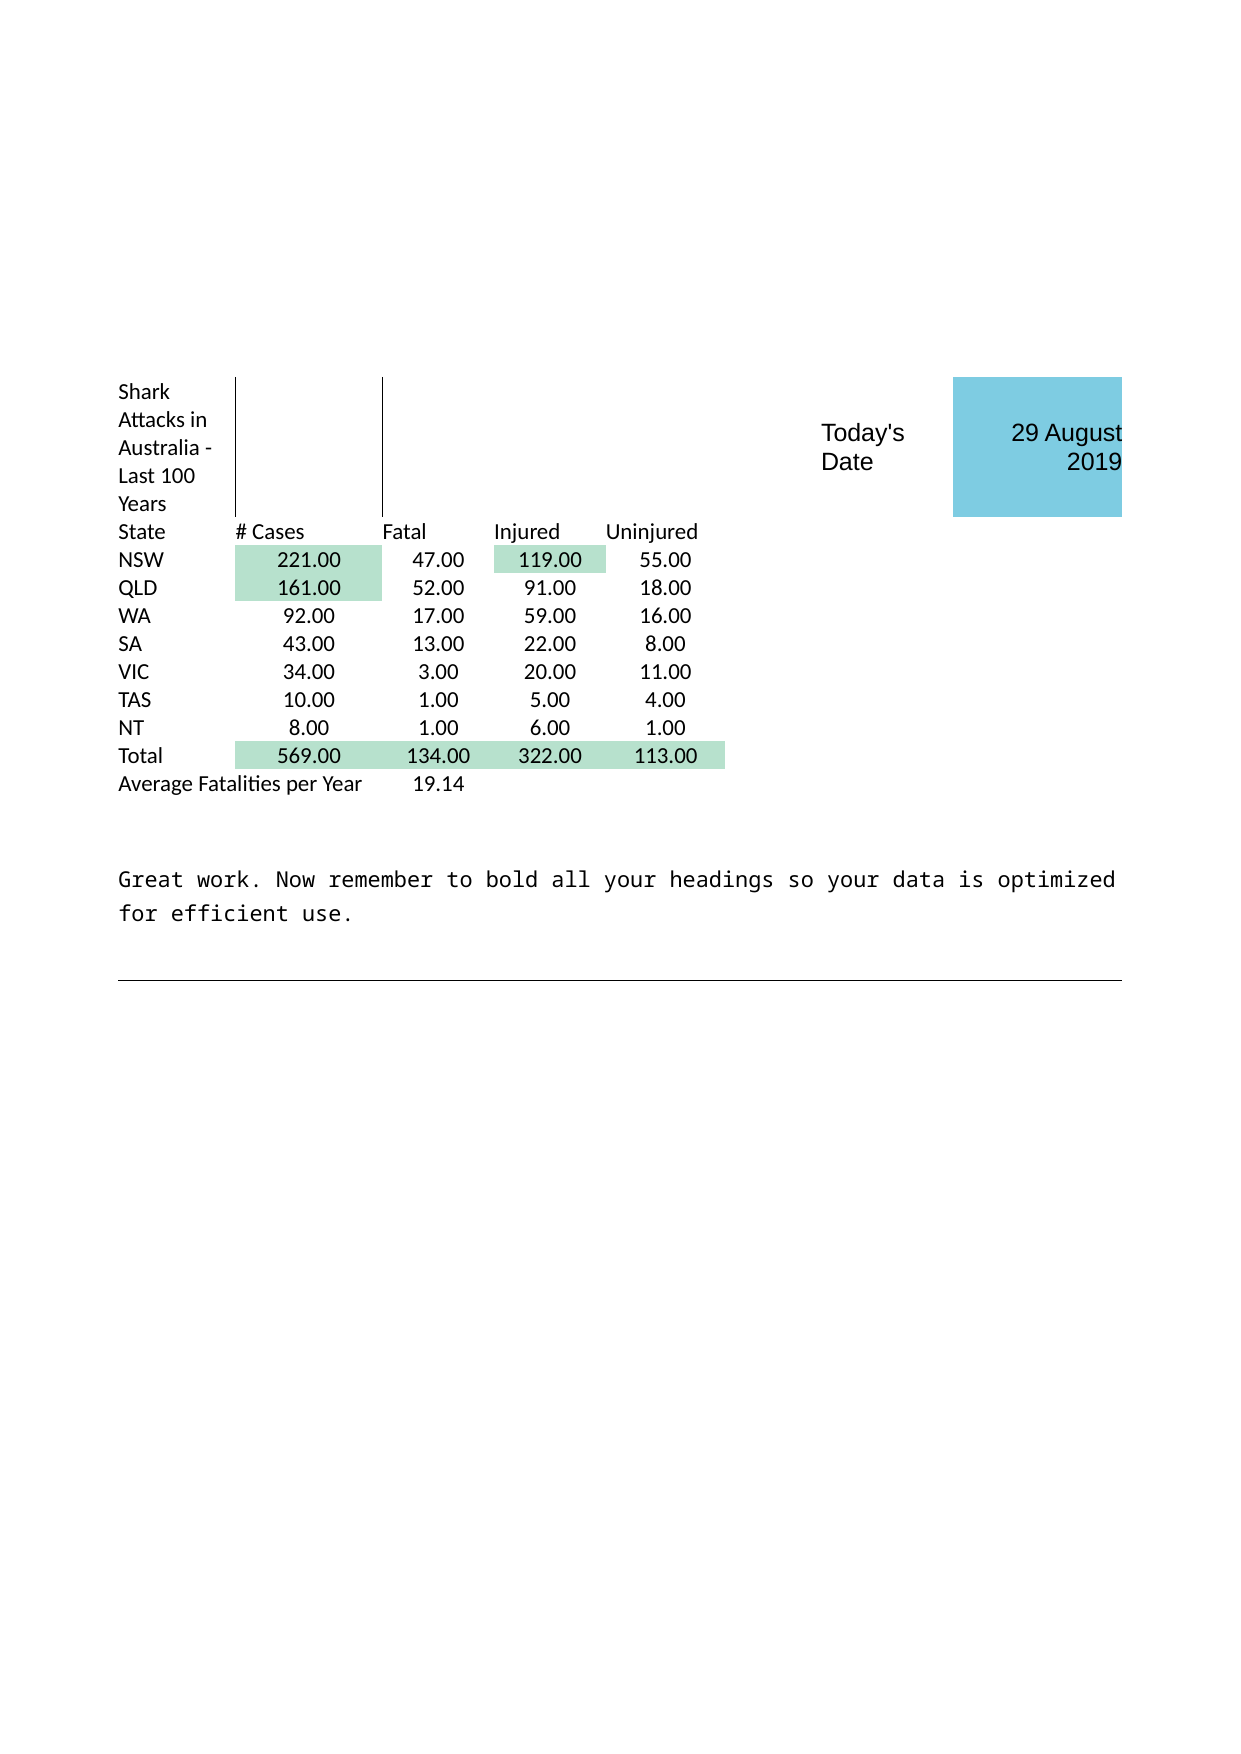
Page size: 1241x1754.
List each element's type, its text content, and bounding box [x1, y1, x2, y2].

table_cell [494, 769, 606, 797]
table_cell 34.00 [235, 657, 382, 685]
table_cell [725, 713, 821, 741]
table_header 29 August 2019 [953, 377, 1122, 517]
table_cell 59.00 [494, 601, 606, 629]
table_cell [821, 601, 953, 629]
table_cell [953, 685, 1122, 713]
table_cell [953, 545, 1122, 573]
table_cell 134.00 [382, 741, 494, 769]
table_cell [606, 802, 725, 807]
table_cell 16.00 [606, 601, 725, 629]
table_cell Fatal [382, 517, 494, 545]
table_cell [606, 797, 725, 802]
table_cell [953, 573, 1122, 601]
table_cell 4.00 [606, 685, 725, 713]
table_cell 52.00 [382, 573, 494, 601]
table_cell [235, 802, 382, 807]
table_cell 17.00 [382, 601, 494, 629]
table_cell NSW [118, 545, 235, 573]
table_cell 19.14 [382, 769, 494, 797]
table_cell 569.00 [235, 741, 382, 769]
table_cell QLD [118, 573, 235, 601]
table_cell [953, 769, 1122, 797]
table_cell 113.00 [606, 741, 725, 769]
table_cell 20.00 [494, 657, 606, 685]
table_cell 221.00 [235, 545, 382, 573]
table_header [606, 377, 725, 517]
table_cell 119.00 [494, 545, 606, 573]
table_cell 11.00 [606, 657, 725, 685]
table_cell [821, 517, 953, 545]
table_cell [118, 802, 235, 807]
table_header [725, 377, 821, 517]
table_cell 6.00 [494, 713, 606, 741]
table_cell [821, 545, 953, 573]
table_cell 1.00 [606, 713, 725, 741]
table_cell [118, 797, 235, 802]
table_cell [953, 713, 1122, 741]
table_cell [953, 601, 1122, 629]
table_cell [725, 741, 821, 769]
table_cell [725, 797, 821, 802]
table_cell [821, 573, 953, 601]
table_cell [821, 769, 953, 797]
table_cell State [118, 517, 235, 545]
table_cell [821, 657, 953, 685]
table_cell 8.00 [235, 713, 382, 741]
table_cell [821, 797, 953, 802]
table_cell 10.00 [235, 685, 382, 713]
table_cell [953, 797, 1122, 802]
table_cell [953, 517, 1122, 545]
table_cell 161.00 [235, 573, 382, 601]
table_cell [725, 769, 821, 797]
table_cell 92.00 [235, 601, 382, 629]
table_cell 47.00 [382, 545, 494, 573]
table_cell [725, 517, 821, 545]
table_header [236, 377, 382, 517]
table_cell # Cases [235, 517, 382, 545]
table_cell 43.00 [235, 629, 382, 657]
table_header [494, 377, 606, 517]
table_cell TAS [118, 685, 235, 713]
table_cell Uninjured [606, 517, 725, 545]
table_cell [382, 797, 494, 802]
table_cell [821, 802, 953, 807]
table_cell [382, 802, 494, 807]
table_cell 13.00 [382, 629, 494, 657]
table_cell [494, 802, 606, 807]
table_cell 5.00 [494, 685, 606, 713]
table_cell 55.00 [606, 545, 725, 573]
table_cell [725, 685, 821, 713]
table_cell 322.00 [494, 741, 606, 769]
table_cell Average Fatalities per Year [118, 769, 382, 797]
table_cell 91.00 [494, 573, 606, 601]
table_cell [725, 573, 821, 601]
table_cell [725, 657, 821, 685]
table_cell 22.00 [494, 629, 606, 657]
table_cell 1.00 [382, 685, 494, 713]
table_cell [606, 769, 725, 797]
table_cell [821, 713, 953, 741]
table_cell [235, 797, 382, 802]
table_header Today's Date [821, 377, 953, 517]
table_cell [953, 741, 1122, 769]
table_cell WA [118, 601, 235, 629]
table_cell [821, 629, 953, 657]
table_cell [725, 802, 821, 807]
table_cell 8.00 [606, 629, 725, 657]
table_cell [725, 629, 821, 657]
table_cell [953, 629, 1122, 657]
table_header Shark Attacks in Australia - Last 100 Years [118, 377, 235, 517]
table_cell NT [118, 713, 235, 741]
table_cell Injured [494, 517, 606, 545]
table_cell 3.00 [382, 657, 494, 685]
table_cell 18.00 [606, 573, 725, 601]
table_cell [821, 741, 953, 769]
table_cell 1.00 [382, 713, 494, 741]
table_cell [953, 802, 1122, 807]
table_cell [953, 657, 1122, 685]
table_cell Total [118, 741, 235, 769]
table_cell [725, 545, 821, 573]
table_cell [821, 685, 953, 713]
table_cell [725, 601, 821, 629]
text Great work. Now remember to bold all your headings so your data is optimized for efficient use. [118, 864, 1122, 928]
table_header [383, 377, 494, 517]
table_cell VIC [118, 657, 235, 685]
table_cell [494, 797, 606, 802]
table_cell SA [118, 629, 235, 657]
